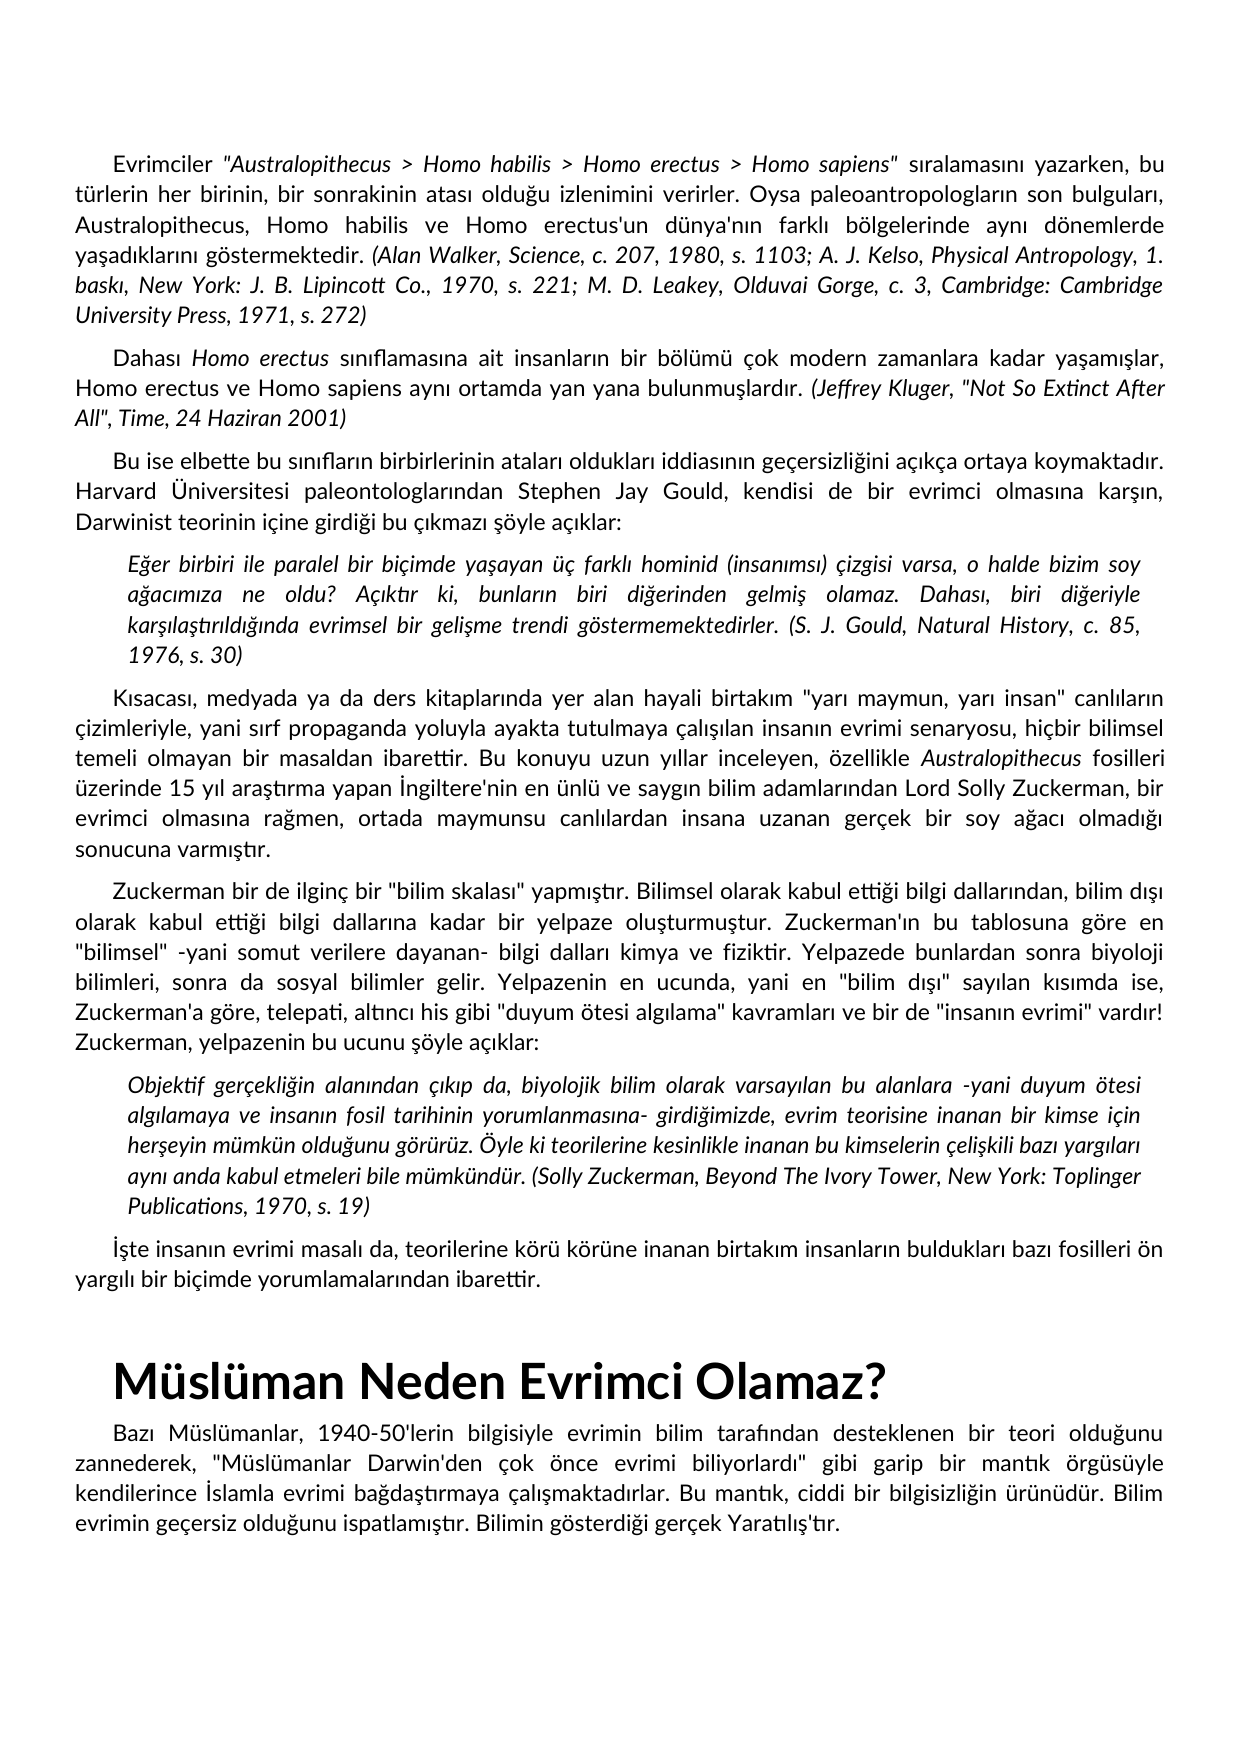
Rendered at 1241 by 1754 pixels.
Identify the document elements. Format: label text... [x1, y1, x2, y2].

subtitle Müslüman Neden Evrimci Olamaz? [112, 1350, 1165, 1410]
text Zuckerman bir de ilginç bir "bilim skalası" yapmıştır. Bilimsel olarak kabul ettiği bilgi dallarından, bilim dışı olarak kabul ettiği bilgi dallarına kadar bir yelpaze oluşturmuştur. Zuckerman'ın bu tablosuna göre en "bilimsel" -yani somut verilere dayanan- bilgi dalları kimya ve fiziktir. Yelpazede bunlardan sonra biyoloji bilimleri, sonra da sosyal bilimler gelir. Yelpazenin en ucunda, yani en "bilim dışı" sayılan kısımda ise, Zuckerman'a göre, telepati, altıncı his gibi "duyum ötesi algılama" kavramları ve bir de "insanın evrimi" vardır! Zuckerman, yelpazenin bu ucunu şöyle açıklar: [75, 877, 1165, 1056]
text Bu ise elbette bu sınıfların birbirlerinin ataları oldukları iddiasının geçersizliğini açıkça ortaya koymaktadır. Harvard Üniversitesi paleontologlarından Stephen Jay Gould, kendisi de bir evrimci olmasına karşın, Darwinist teorinin içine girdiği bu çıkmazı şöyle açıklar: [75, 447, 1165, 535]
text Eğer birbiri ile paralel bir biçimde yaşayan üç farklı hominid (insanımsı) çizgisi varsa, o halde bizim soy ağacımıza ne oldu? Açıktır ki, bunların biri diğerinden gelmiş olamaz. Dahası, biri diğeriyle karşılaştırıldığında evrimsel bir gelişme trendi göstermemektedirler. (S. J. Gould, Natural History, c. 85, 1976, s. 30) [127, 550, 1143, 668]
text Dahası Homo erectus sınıflamasına ait insanların bir bölümü çok modern zamanlara kadar yaşamışlar, Homo erectus ve Homo sapiens aynı ortamda yan yana bulunmuşlardır. (Jeffrey Kluger, "Not So Extinct After All", Time, 24 Haziran 2001) [75, 344, 1165, 432]
text İşte insanın evrimi masalı da, teorilerine körü körüne inanan birtakım insanların buldukları bazı fosilleri ön yargılı bir biçimde yorumlamalarından ibarettir. [75, 1234, 1165, 1292]
text Bazı Müslümanlar, 1940-50'lerin bilgisiyle evrimin bilim tarafından desteklenen bir teori olduğunu zannederek, "Müslümanlar Darwin'den çok önce evrimi biliyorlardı" gibi garip bir mantık örgüsüyle kendilerince İslamla evrimi bağdaştırmaya çalışmaktadırlar. Bu mantık, ciddi bir bilgisizliğin ürünüdür. Bilim evrimin geçersiz olduğunu ispatlamıştır. Bilimin gösterdiği gerçek Yaratılış'tır. [75, 1418, 1165, 1536]
text Objektif gerçekliğin alanından çıkıp da, biyolojik bilim olarak varsayılan bu alanlara -yani duyum ötesi algılamaya ve insanın fosil tarihinin yorumlanmasına- girdiğimizde, evrim teorisine inanan bir kimse için herşeyin mümkün olduğunu görürüz. Öyle ki teorilerine kesinlikle inanan bu kimselerin çelişkili bazı yargıları aynı anda kabul etmeleri bile mümkündür. (Solly Zuckerman, Beyond The Ivory Tower, New York: Toplinger Publications, 1970, s. 19) [127, 1071, 1143, 1219]
text Kısacası, medyada ya da ders kitaplarında yer alan hayali birtakım "yarı maymun, yarı insan" canlıların çizimleriyle, yani sırf propaganda yoluyla ayakta tutulmaya çalışılan insanın evrimi senaryosu, hiçbir bilimsel temeli olmayan bir masaldan ibarettir. Bu konuyu uzun yıllar inceleyen, özellikle Australopithecus fosilleri üzerinde 15 yıl araştırma yapan İngiltere'nin en ünlü ve saygın bilim adamlarından Lord Solly Zuckerman, bir evrimci olmasına rağmen, ortada maymunsu canlılardan insana uzanan gerçek bir soy ağacı olmadığı sonucuna varmıştır. [75, 683, 1165, 862]
text Evrimciler "Australopithecus > Homo habilis > Homo erectus > Homo sapiens" sıralamasını yazarken, bu türlerin her birinin, bir sonrakinin atası olduğu izlenimini verirler. Oysa paleoantropologların son bulguları, Australopithecus, Homo habilis ve Homo erectus'un dünya'nın farklı bölgelerinde aynı dönemlerde yaşadıklarını göstermektedir. (Alan Walker, Science, c. 207, 1980, s. 1103; A. J. Kelso, Physical Antropology, 1. baskı, New York: J. B. Lipincott Co., 1970, s. 221; M. D. Leakey, Olduvai Gorge, c. 3, Cambridge: Cambridge University Press, 1971, s. 272) [75, 150, 1165, 328]
